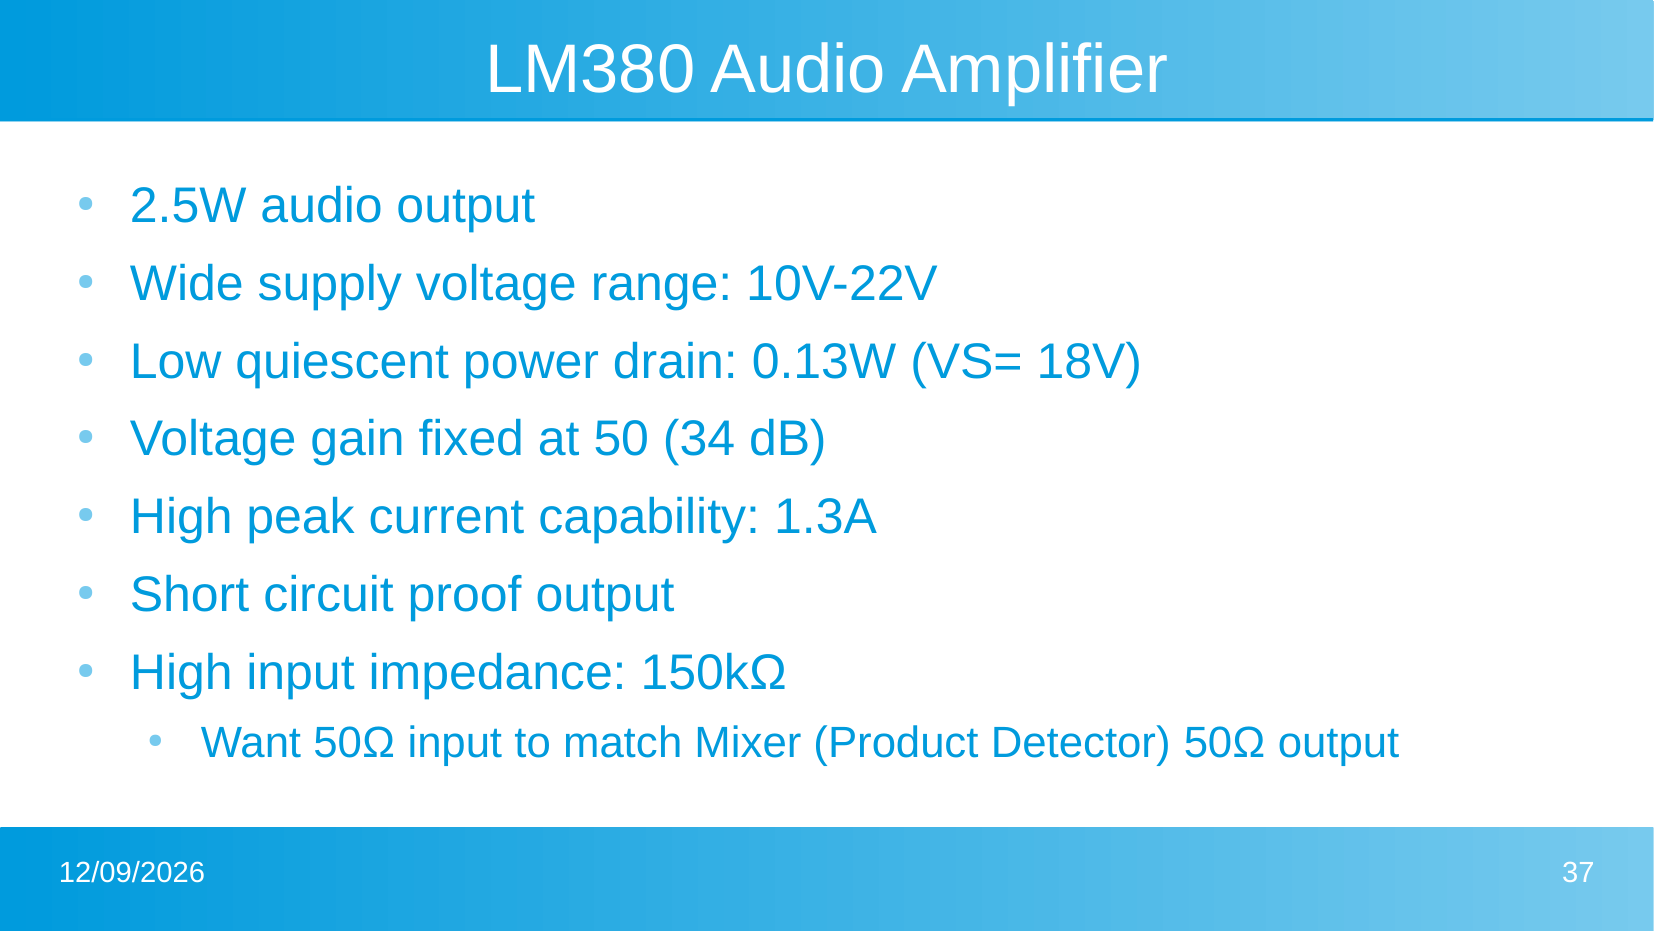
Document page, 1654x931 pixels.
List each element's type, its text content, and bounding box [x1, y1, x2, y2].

list 2.5W audio output Wide supply voltage range: 10V-22V Low quiescent power drain: 0.13W (VS= 18V) Voltage gain fixed at 50 (34 dB) High peak current capability: 1.3A Short circuit proof output High input impedance: 150kΩ Want 50Ω input to match Mixer (Product Detector) 50Ω output [59, 177, 1595, 768]
title LM380 Audio Amplifier [59, 29, 1595, 108]
